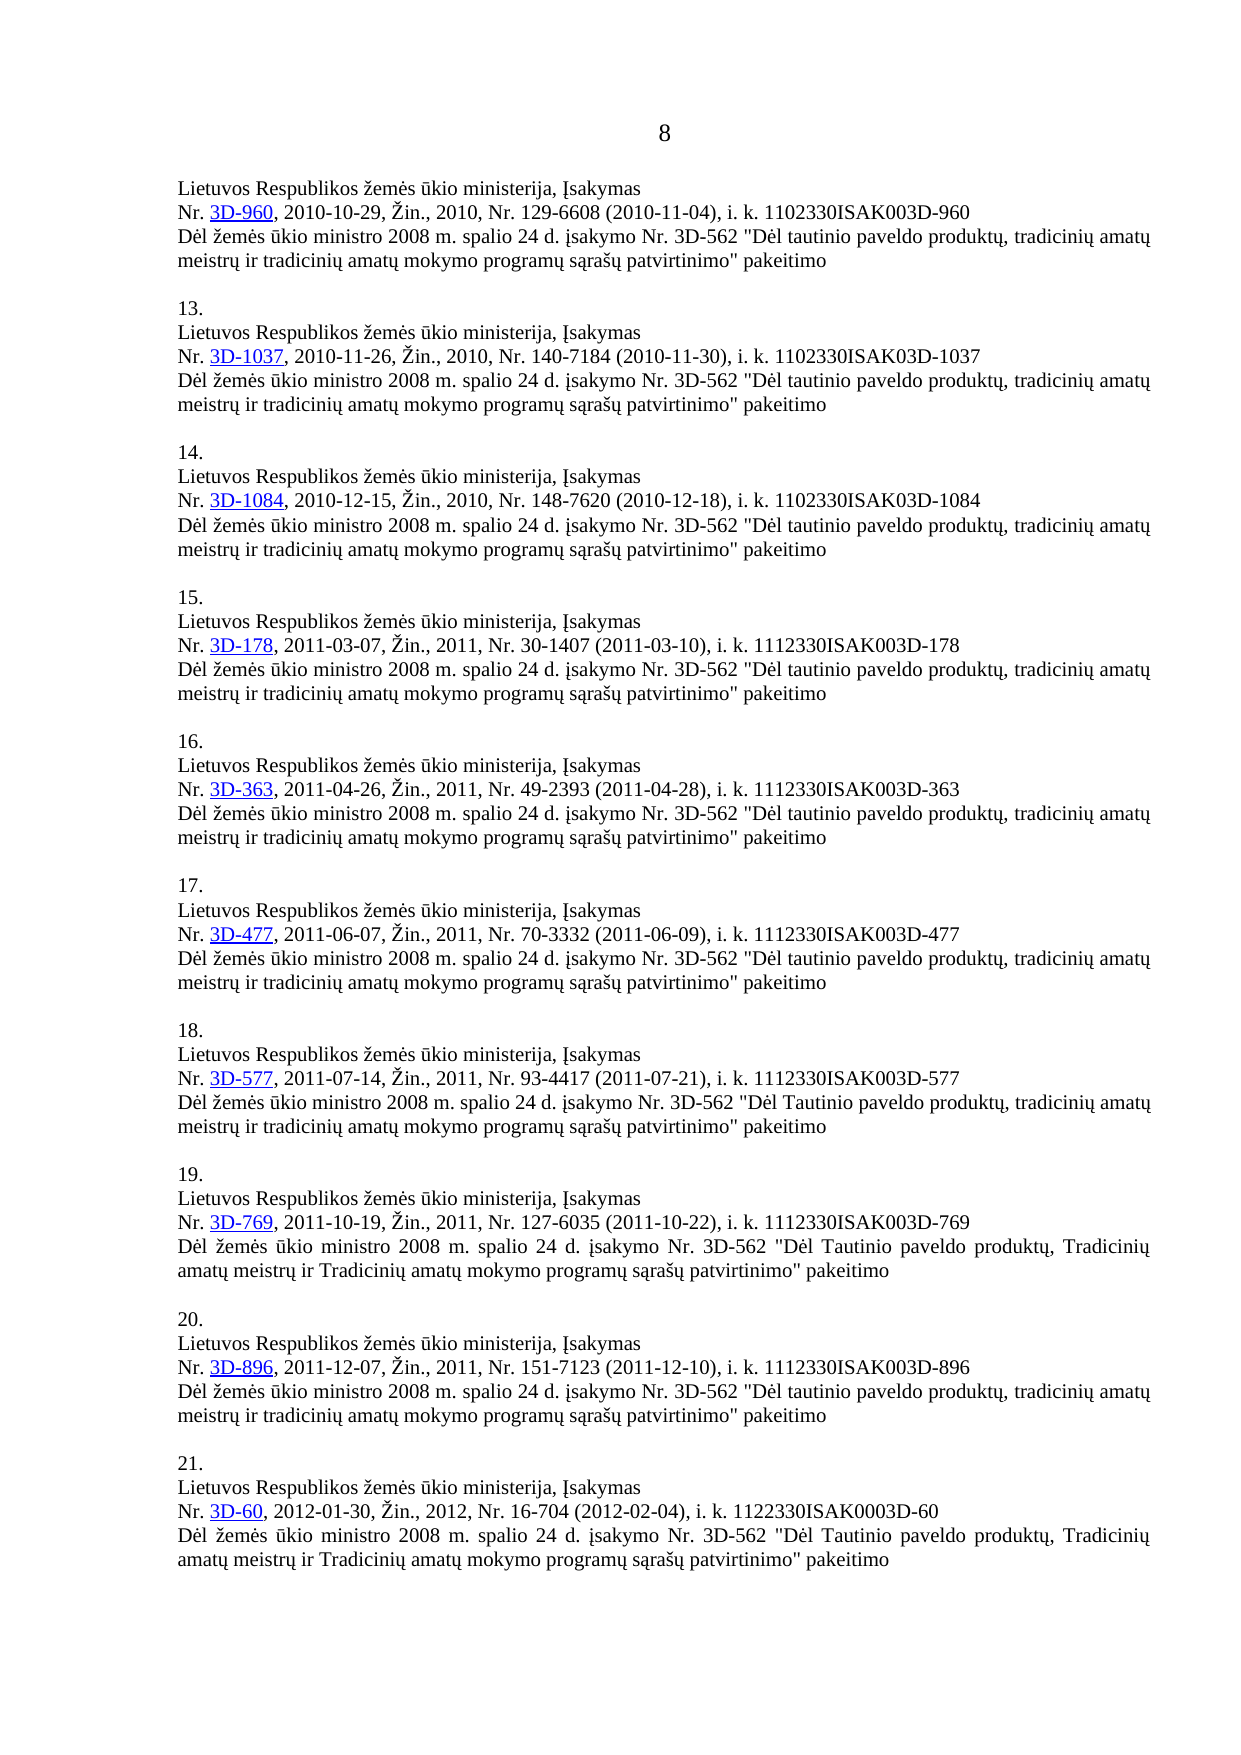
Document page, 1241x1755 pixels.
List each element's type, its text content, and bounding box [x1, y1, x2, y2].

text 18. [177, 1018, 1152, 1042]
text Nr. 3D-769, 2011-10-19, Žin., 2011, Nr. 127-6035 (2011-10-22), i. k. 1112330ISAK003D-769 [177, 1210, 1152, 1234]
text Dėl žemės ūkio ministro 2008 m. spalio 24 d. įsakymo Nr. 3D-562 "Dėl Tautinio paveldo produktų, Tradicinių amatų meistrų ir Tradicinių amatų mokymo programų sąrašų patvirtinimo" pakeitimo [177, 1523, 1152, 1571]
text Lietuvos Respublikos žemės ūkio ministerija, Įsakymas [177, 1186, 1152, 1210]
text Dėl žemės ūkio ministro 2008 m. spalio 24 d. įsakymo Nr. 3D-562 "Dėl tautinio paveldo produktų, tradicinių amatų meistrų ir tradicinių amatų mokymo programų sąrašų patvirtinimo" pakeitimo [177, 224, 1152, 272]
text Nr. 3D-577, 2011-07-14, Žin., 2011, Nr. 93-4417 (2011-07-21), i. k. 1112330ISAK003D-577 [177, 1066, 1152, 1090]
text Lietuvos Respublikos žemės ūkio ministerija, Įsakymas [177, 897, 1152, 922]
text Lietuvos Respublikos žemės ūkio ministerija, Įsakymas [177, 464, 1152, 488]
text 20. [177, 1307, 1152, 1331]
text Lietuvos Respublikos žemės ūkio ministerija, Įsakymas [177, 320, 1152, 344]
text Dėl žemės ūkio ministro 2008 m. spalio 24 d. įsakymo Nr. 3D-562 "Dėl tautinio paveldo produktų, tradicinių amatų meistrų ir tradicinių amatų mokymo programų sąrašų patvirtinimo" pakeitimo [177, 512, 1152, 561]
text Lietuvos Respublikos žemės ūkio ministerija, Įsakymas [177, 1475, 1152, 1499]
text Dėl žemės ūkio ministro 2008 m. spalio 24 d. įsakymo Nr. 3D-562 "Dėl tautinio paveldo produktų, tradicinių amatų meistrų ir tradicinių amatų mokymo programų sąrašų patvirtinimo" pakeitimo [177, 657, 1152, 705]
text Dėl žemės ūkio ministro 2008 m. spalio 24 d. įsakymo Nr. 3D-562 "Dėl tautinio paveldo produktų, tradicinių amatų meistrų ir tradicinių amatų mokymo programų sąrašų patvirtinimo" pakeitimo [177, 1379, 1152, 1427]
text Dėl žemės ūkio ministro 2008 m. spalio 24 d. įsakymo Nr. 3D-562 "Dėl tautinio paveldo produktų, tradicinių amatų meistrų ir tradicinių amatų mokymo programų sąrašų patvirtinimo" pakeitimo [177, 801, 1152, 849]
text 13. [177, 296, 1152, 320]
text Dėl žemės ūkio ministro 2008 m. spalio 24 d. įsakymo Nr. 3D-562 "Dėl tautinio paveldo produktų, tradicinių amatų meistrų ir tradicinių amatų mokymo programų sąrašų patvirtinimo" pakeitimo [177, 368, 1152, 416]
text Nr. 3D-477, 2011-06-07, Žin., 2011, Nr. 70-3332 (2011-06-09), i. k. 1112330ISAK003D-477 [177, 922, 1152, 946]
text 21. [177, 1451, 1152, 1475]
text 19. [177, 1162, 1152, 1186]
text 17. [177, 873, 1152, 897]
text 14. [177, 440, 1152, 464]
text Nr. 3D-1037, 2010-11-26, Žin., 2010, Nr. 140-7184 (2010-11-30), i. k. 1102330ISAK03D-1037 [177, 344, 1152, 368]
text Lietuvos Respublikos žemės ūkio ministerija, Įsakymas [177, 753, 1152, 777]
text Nr. 3D-960, 2010-10-29, Žin., 2010, Nr. 129-6608 (2010-11-04), i. k. 1102330ISAK003D-960 [177, 200, 1152, 224]
text Dėl žemės ūkio ministro 2008 m. spalio 24 d. įsakymo Nr. 3D-562 "Dėl tautinio paveldo produktų, tradicinių amatų meistrų ir tradicinių amatų mokymo programų sąrašų patvirtinimo" pakeitimo [177, 946, 1152, 994]
text Nr. 3D-60, 2012-01-30, Žin., 2012, Nr. 16-704 (2012-02-04), i. k. 1122330ISAK0003D-60 [177, 1499, 1152, 1523]
text Lietuvos Respublikos žemės ūkio ministerija, Įsakymas [177, 609, 1152, 633]
text Dėl žemės ūkio ministro 2008 m. spalio 24 d. įsakymo Nr. 3D-562 "Dėl Tautinio paveldo produktų, Tradicinių amatų meistrų ir Tradicinių amatų mokymo programų sąrašų patvirtinimo" pakeitimo [177, 1234, 1152, 1282]
text 15. [177, 585, 1152, 609]
text Lietuvos Respublikos žemės ūkio ministerija, Įsakymas [177, 1042, 1152, 1066]
text Lietuvos Respublikos žemės ūkio ministerija, Įsakymas [177, 1331, 1152, 1355]
text 16. [177, 729, 1152, 753]
text Nr. 3D-363, 2011-04-26, Žin., 2011, Nr. 49-2393 (2011-04-28), i. k. 1112330ISAK003D-363 [177, 777, 1152, 801]
text Nr. 3D-896, 2011-12-07, Žin., 2011, Nr. 151-7123 (2011-12-10), i. k. 1112330ISAK003D-896 [177, 1355, 1152, 1379]
text Nr. 3D-178, 2011-03-07, Žin., 2011, Nr. 30-1407 (2011-03-10), i. k. 1112330ISAK003D-178 [177, 633, 1152, 657]
text Dėl žemės ūkio ministro 2008 m. spalio 24 d. įsakymo Nr. 3D-562 "Dėl Tautinio paveldo produktų, tradicinių amatų meistrų ir tradicinių amatų mokymo programų sąrašų patvirtinimo" pakeitimo [177, 1090, 1152, 1138]
text Lietuvos Respublikos žemės ūkio ministerija, Įsakymas [177, 176, 1152, 200]
text Nr. 3D-1084, 2010-12-15, Žin., 2010, Nr. 148-7620 (2010-12-18), i. k. 1102330ISAK03D-1084 [177, 488, 1152, 512]
